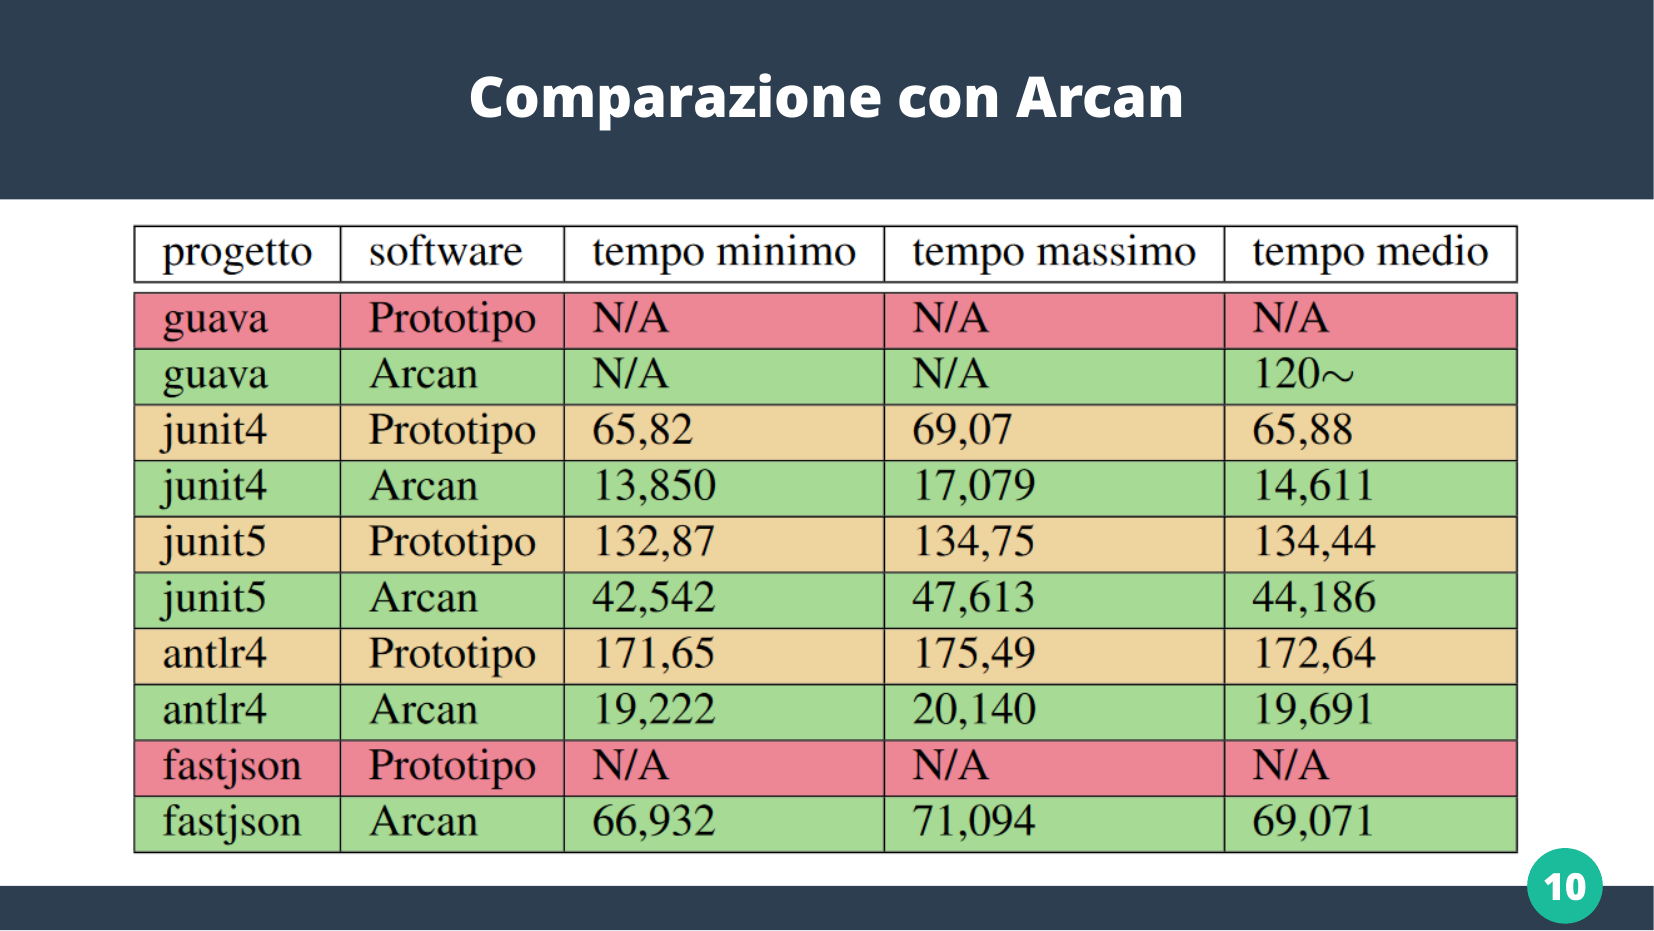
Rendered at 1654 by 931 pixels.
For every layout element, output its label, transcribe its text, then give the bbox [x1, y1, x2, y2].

picture [131, 221, 1522, 857]
title Comparazione con Arcan [59, 37, 1595, 156]
